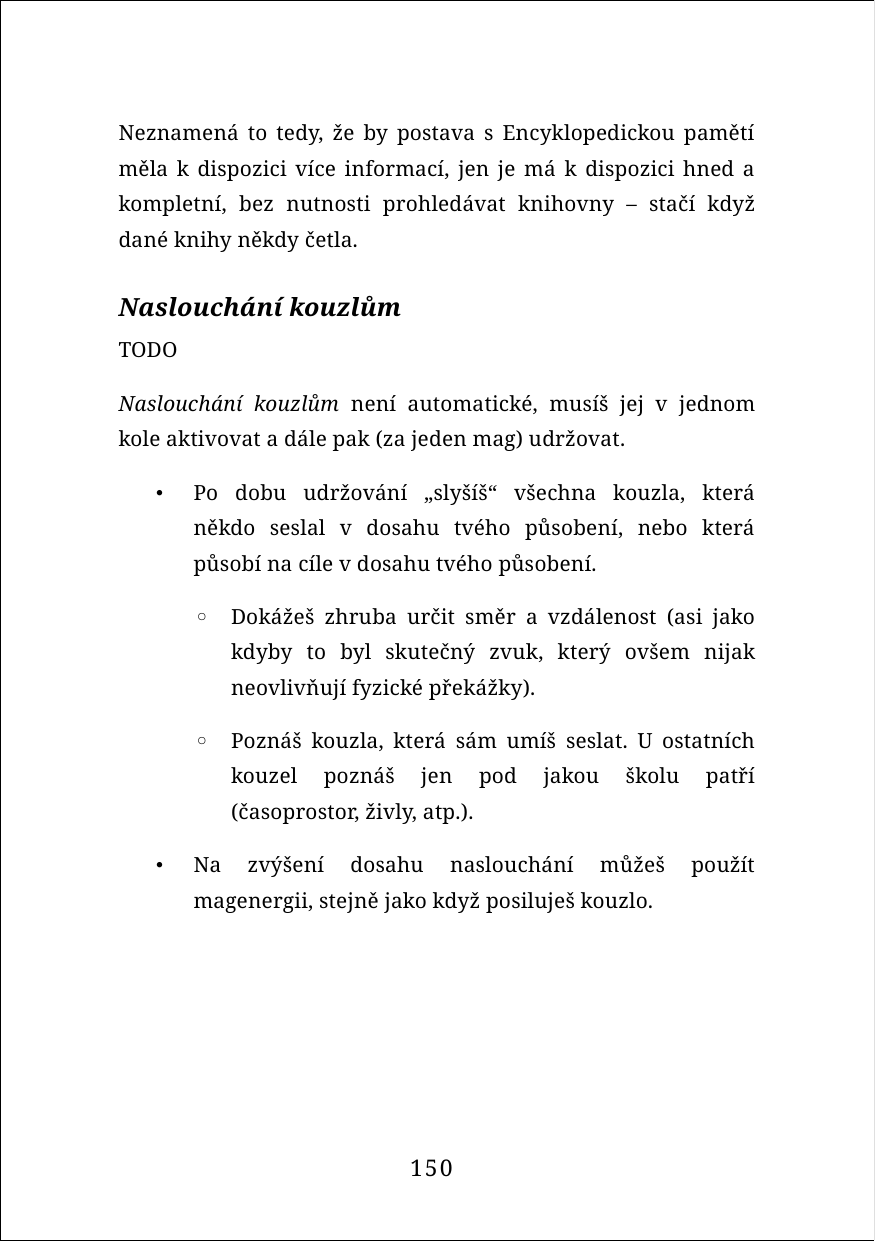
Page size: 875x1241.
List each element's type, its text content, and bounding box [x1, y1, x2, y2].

text Naslouchání kouzlům není automatické, musíš jej v jednom kole aktivovat a dále pak (za jeden mag) udržovat. [118, 389, 756, 453]
list Poznáš kouzla, která sám umíš seslat. U ostatních kouzel poznáš jen pod jakou školu patří (časoprostor, živly, atp.). [193, 726, 756, 826]
list Dokážeš zhruba určit směr a vzdálenost (asi jako kdyby to byl skutečný zvuk, který ovšem nijak neovlivňují fyzické překážky). [193, 602, 756, 701]
list Po dobu udržování „slyšíš“ všechna kouzla, která někdo seslal v dosahu tvého působení, nebo která působí na cíle v dosahu tvého působení. [156, 478, 756, 577]
text TODO [118, 336, 756, 364]
list Na zvýšení dosahu naslouchání můžeš použít magenergii, stejně jako když posiluješ kouzlo. [156, 850, 756, 914]
text Neznamená to tedy, že by postava s Encyklopedickou pamětí měla k dispozici více informací, jen je má k dispozici hned a kompletní, bez nutnosti prohledávat knihovny – stačí když dané knihy někdy četla. [118, 118, 756, 253]
subtitle Naslouchání kouzlům [118, 290, 756, 324]
